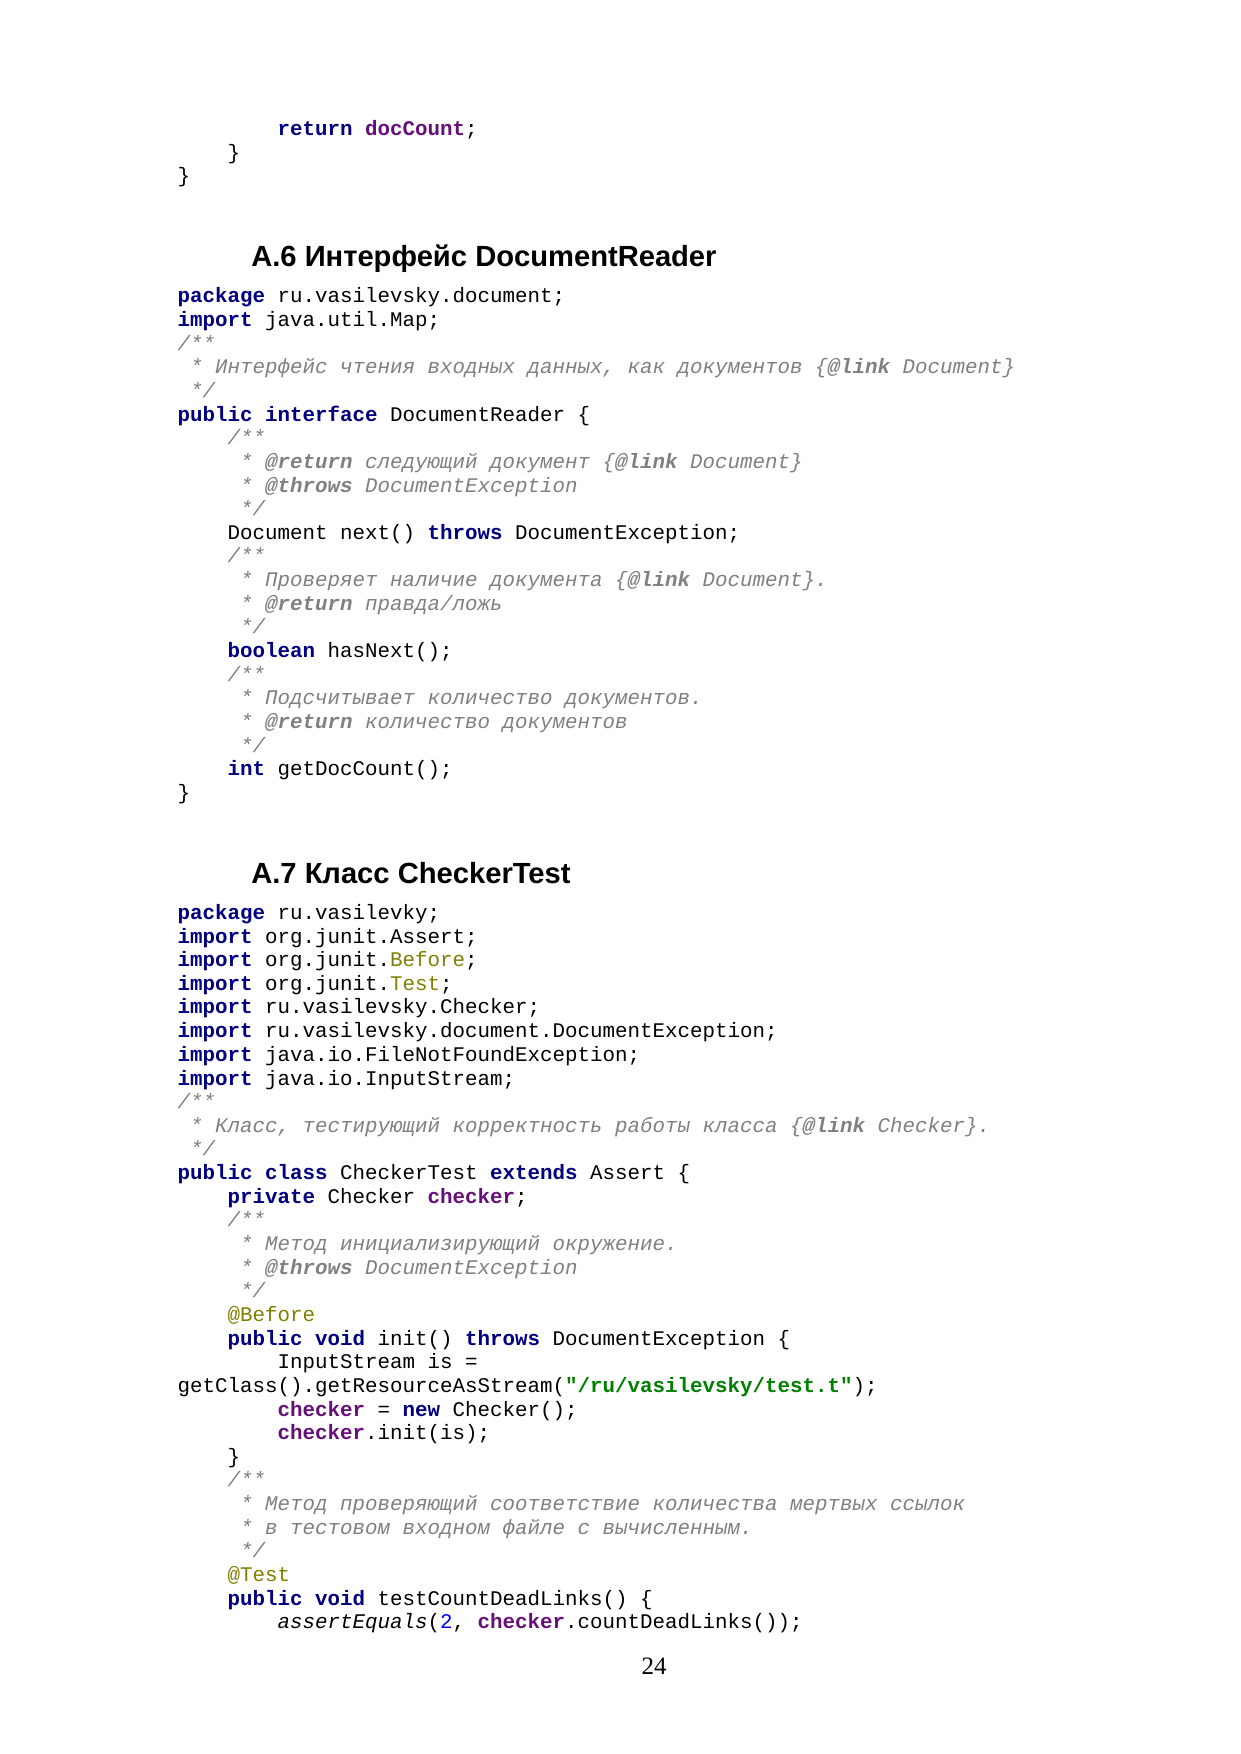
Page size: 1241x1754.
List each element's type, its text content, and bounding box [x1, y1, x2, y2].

text boolean hasNext(); [177, 640, 1152, 664]
text import java.io.InputStream; [177, 1067, 1152, 1091]
text * @return правда/ложь [177, 593, 1152, 616]
text */ [177, 498, 1152, 522]
text /** [177, 1091, 1152, 1115]
text * Класс, тестирующий корректность работы класса {@link Checker}. [177, 1115, 1152, 1138]
text assertEquals(2, checker.countDeadLinks()); [177, 1611, 1152, 1635]
text import org.junit.Assert; [177, 926, 1152, 949]
text checker.init(is); [177, 1422, 1152, 1446]
text package ru.vasilevky; [177, 902, 1152, 926]
text public void testCountDeadLinks() { [177, 1588, 1152, 1611]
text import org.junit.Before; [177, 949, 1152, 973]
text } [177, 165, 1152, 189]
text */ [177, 735, 1152, 758]
text /** [177, 546, 1152, 569]
text */ [177, 1540, 1152, 1564]
text private Checker checker; [177, 1186, 1152, 1209]
text } [177, 782, 1152, 806]
text public interface DocumentReader { [177, 404, 1152, 427]
text * Метод проверяющий соответствие количества мертвых ссылок [177, 1493, 1152, 1517]
text */ [177, 616, 1152, 640]
text } [177, 1446, 1152, 1469]
subtitle A.7 Класс CheckerTest [177, 856, 1152, 889]
text int getDocCount(); [177, 758, 1152, 782]
text return docCount; [177, 118, 1152, 142]
text public void init() throws DocumentException { [177, 1328, 1152, 1351]
text /** [177, 1469, 1152, 1493]
text import ru.vasilevsky.Checker; [177, 997, 1152, 1020]
text } [177, 142, 1152, 165]
text * @return количество документов [177, 711, 1152, 735]
text package ru.vasilevsky.document; [177, 285, 1152, 309]
text */ [177, 1280, 1152, 1304]
text Document next() throws DocumentException; [177, 522, 1152, 546]
text import java.util.Map; [177, 309, 1152, 333]
text InputStream is = getClass().getResourceAsStream("/ru/vasilevsky/test.t"); [177, 1351, 1152, 1398]
text checker = new Checker(); [177, 1398, 1152, 1422]
text /** [177, 333, 1152, 356]
text * Метод инициализирующий окружение. [177, 1233, 1152, 1257]
text /** [177, 1209, 1152, 1233]
text * Интерфейс чтения входных данных, как документов {@link Document} [177, 356, 1152, 380]
text */ [177, 380, 1152, 404]
text * Проверяет наличие документа {@link Document}. [177, 569, 1152, 593]
text */ [177, 1138, 1152, 1162]
text import java.io.FileNotFoundException; [177, 1044, 1152, 1067]
text * @throws DocumentException [177, 1257, 1152, 1280]
text * @throws DocumentException [177, 474, 1152, 498]
text * в тестовом входном файле с вычисленным. [177, 1517, 1152, 1540]
text import ru.vasilevsky.document.DocumentException; [177, 1020, 1152, 1044]
text * @return следующий документ {@link Document} [177, 451, 1152, 474]
text /** [177, 664, 1152, 687]
text * Подсчитывает количество документов. [177, 687, 1152, 711]
text @Test [177, 1564, 1152, 1588]
text /** [177, 427, 1152, 451]
text public class CheckerTest extends Assert { [177, 1162, 1152, 1186]
text import org.junit.Test; [177, 973, 1152, 997]
subtitle A.6 Интерфейс DocumentReader [177, 239, 1152, 273]
text @Before [177, 1304, 1152, 1328]
